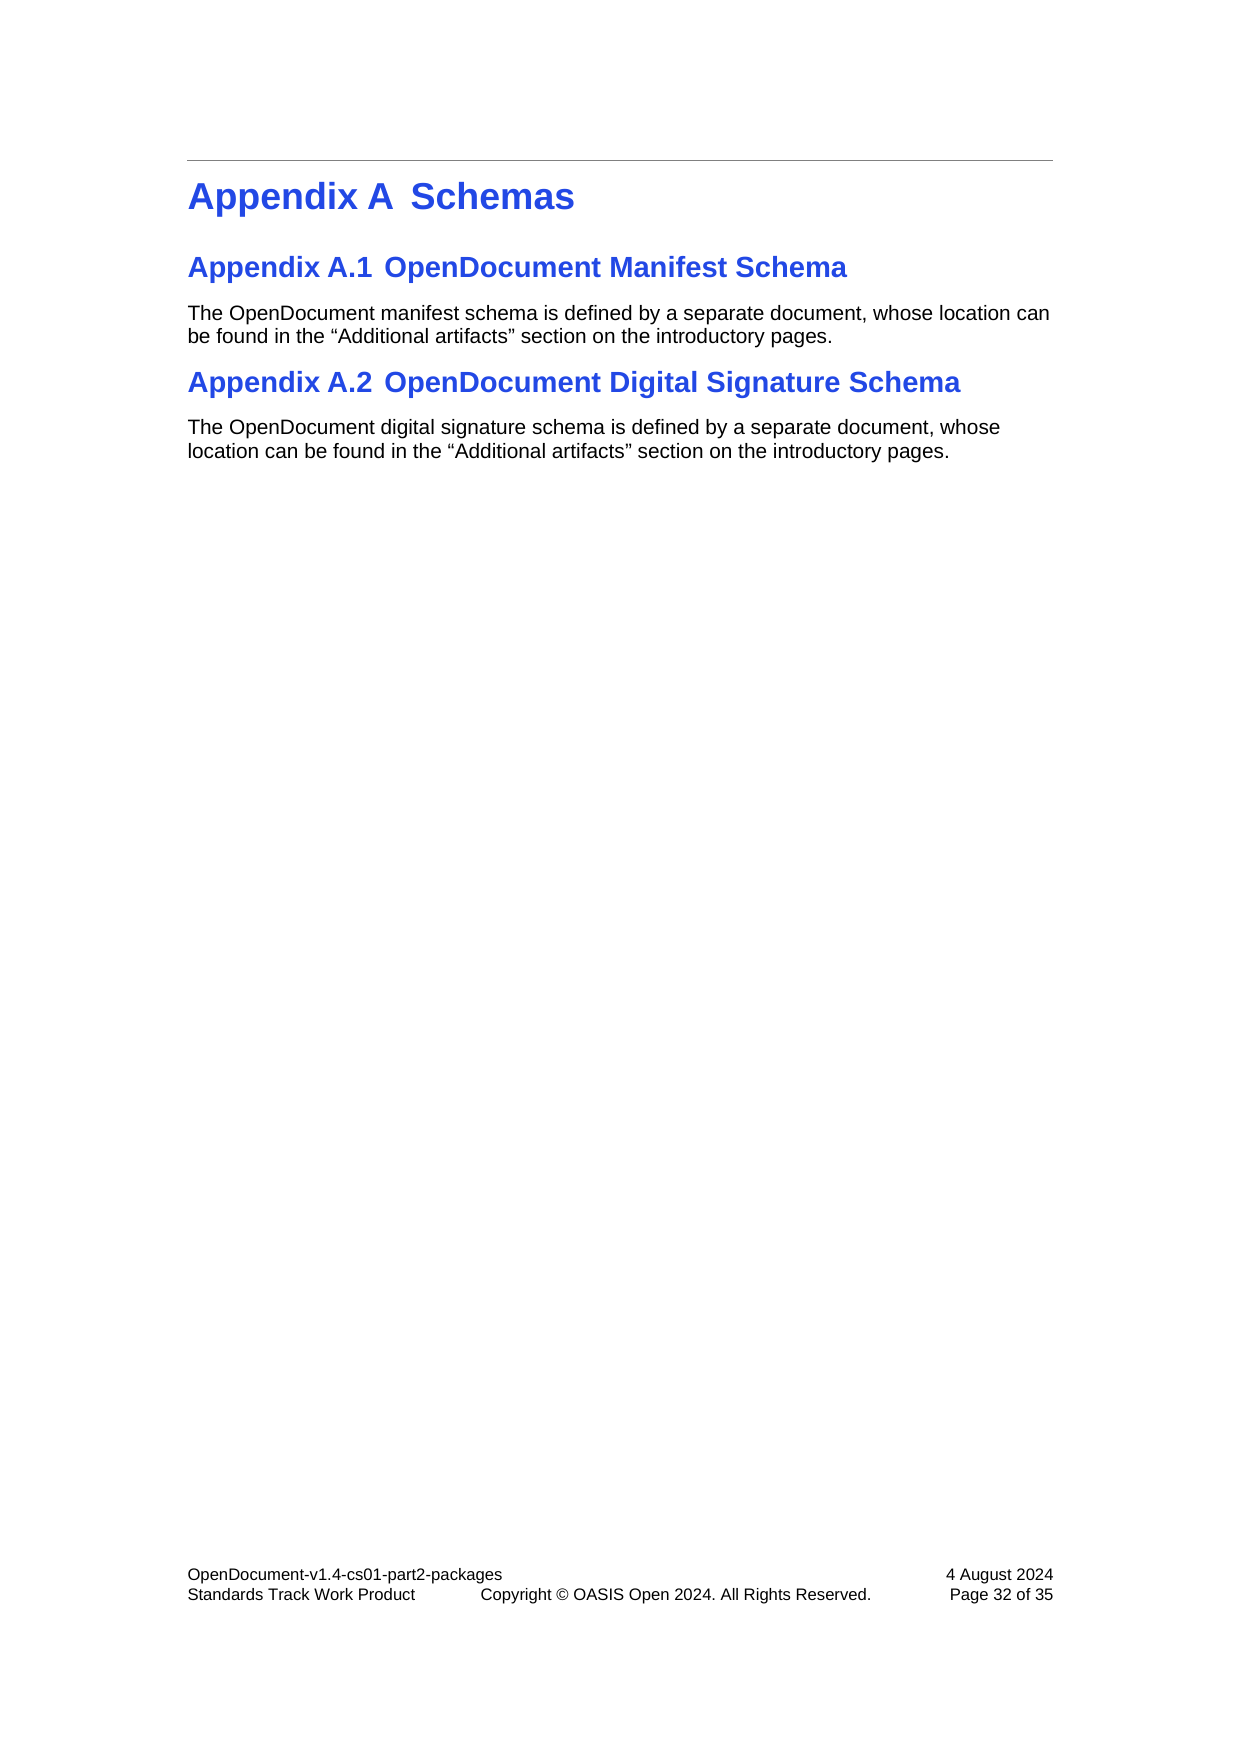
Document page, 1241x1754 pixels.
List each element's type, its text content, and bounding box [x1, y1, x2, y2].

subtitle OpenDocument Digital Signature Schema [187, 352, 1053, 398]
subtitle OpenDocument Manifest Schema [187, 238, 1053, 284]
subtitle Schemas [187, 161, 1053, 217]
text The OpenDocument manifest schema is defined by a separate document, whose location can be found in the “Additional artifacts” section on the introductory pages. [187, 300, 1053, 348]
text The OpenDocument digital signature schema is defined by a separate document, whose location can be found in the “Additional artifacts” section on the introductory pages. [187, 415, 1053, 463]
